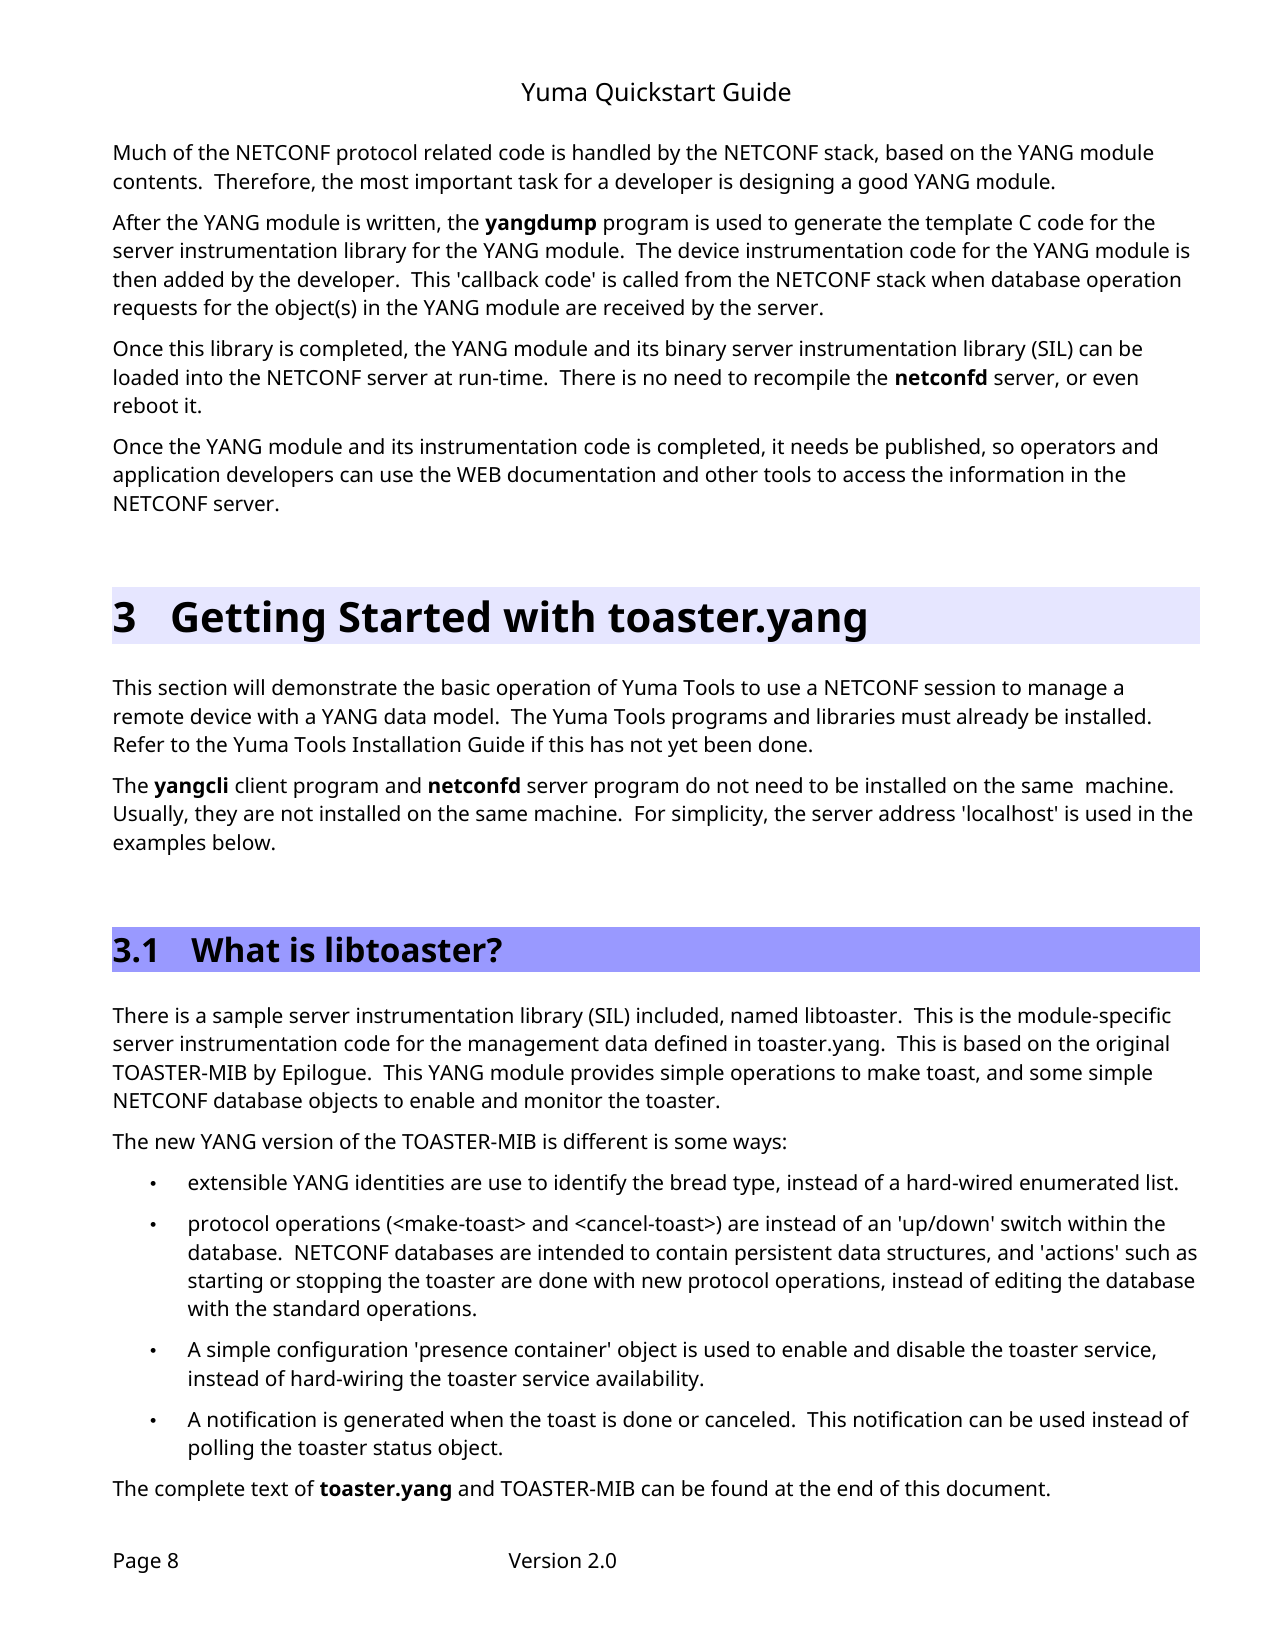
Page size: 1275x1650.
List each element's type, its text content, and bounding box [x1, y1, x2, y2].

text There is a sample server instrumentation library (SIL) included, named libtoaster. This is the module-specific server instrumentation code for the management data defined in toaster.yang. This is based on the original TOASTER-MIB by Epilogue. This YANG module provides simple operations to make toast, and some simple NETCONF database objects to enable and monitor the toaster. [112, 1001, 1200, 1115]
text The new YANG version of the TOASTER-MIB is different is some ways: [112, 1127, 1200, 1156]
text This section will demonstrate the basic operation of Yuma Tools to use a NETCONF session to manage a remote device with a YANG data model. The Yuma Tools programs and libraries must already be installed. Refer to the Yuma Tools Installation Guide if this has not yet been done. [112, 673, 1200, 759]
subtitle Getting Started with toaster.yang [112, 587, 1200, 644]
text Once the YANG module and its instrumentation code is completed, it needs be published, so operators and application developers can use the WEB documentation and other tools to access the information in the NETCONF server. [112, 432, 1200, 517]
list A simple configuration 'presence container' object is used to enable and disable the toaster service, instead of hard-wiring the toaster service availability. [150, 1336, 1200, 1392]
subtitle What is libtoaster? [112, 927, 1200, 972]
text The complete text of toaster.yang and TOASTER-MIB can be found at the end of this document. [112, 1474, 1200, 1503]
text Once this library is completed, the YANG module and its binary server instrumentation library (SIL) can be loaded into the NETCONF server at run-time. There is no need to recompile the netconfd server, or even reboot it. [112, 334, 1200, 419]
list A notification is generated when the toast is done or canceled. This notification can be used instead of polling the toaster status object. [150, 1405, 1200, 1462]
text Much of the NETCONF protocol related code is handled by the NETCONF stack, based on the YANG module contents. Therefore, the most important task for a developer is designing a good YANG module. [112, 138, 1200, 195]
text After the YANG module is written, the yangdump program is used to generate the template C code for the server instrumentation library for the YANG module. The device instrumentation code for the YANG module is then added by the developer. This 'callback code' is called from the NETCONF stack when database operation requests for the object(s) in the YANG module are received by the server. [112, 208, 1200, 322]
list extensible YANG identities are use to identify the bread type, instead of a hard-wired enumerated list. [150, 1168, 1200, 1197]
list protocol operations (<make-toast> and <cancel-toast>) are instead of an 'up/down' switch within the database. NETCONF databases are intended to contain persistent data structures, and 'actions' such as starting or stopping the toaster are done with new protocol operations, instead of editing the database with the standard operations. [150, 1209, 1200, 1323]
text The yangcli client program and netconfd server program do not need to be installed on the same machine. Usually, they are not installed on the same machine. For simplicity, the server address 'localhost' is used in the examples below. [112, 771, 1200, 856]
